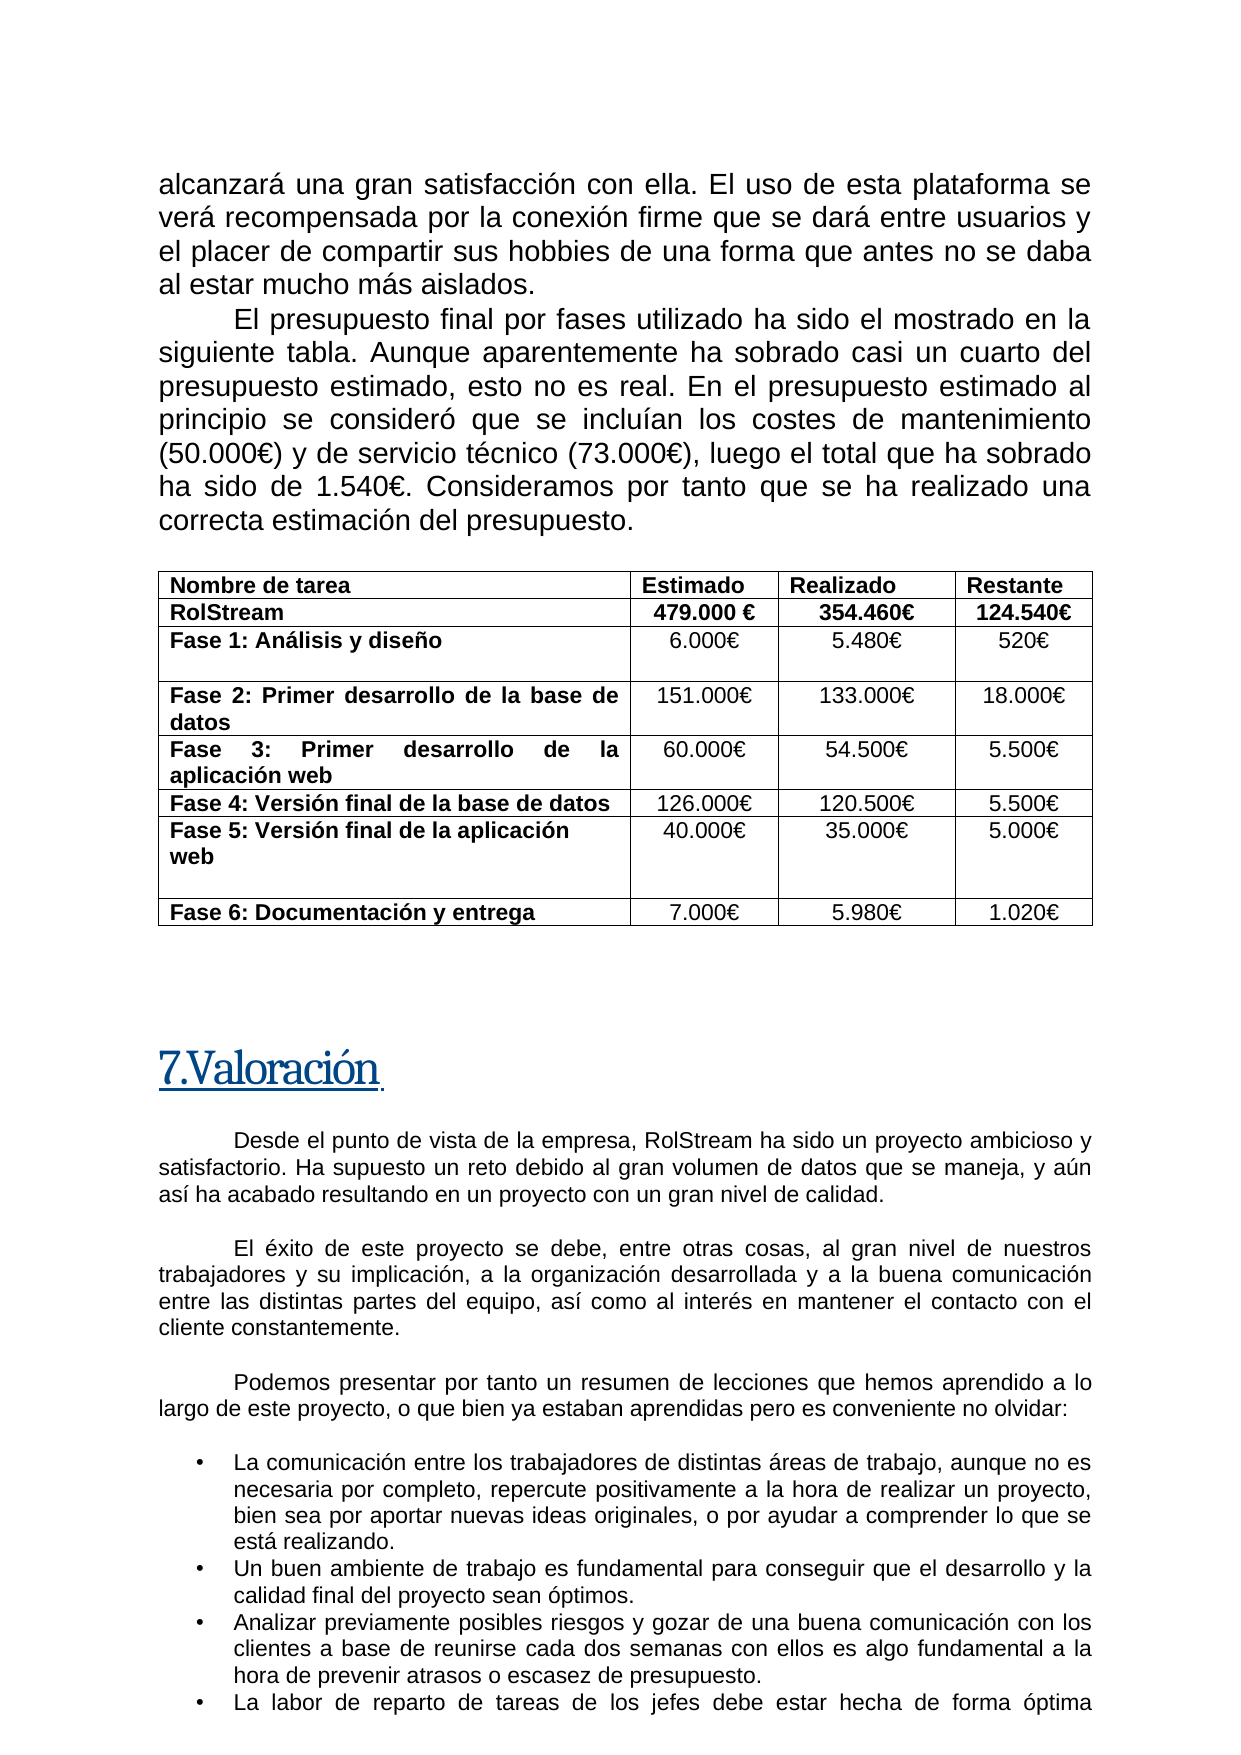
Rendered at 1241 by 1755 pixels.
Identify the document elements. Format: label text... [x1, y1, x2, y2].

table_cell Fase 4: Versión final de la base de datos [159, 790, 630, 816]
text alcanzará una gran satisfacción con ella. El uso de esta plataforma se verá recompensada por la conexión firme que se dará entre usuarios y el placer de compartir sus hobbies de una forma que antes no se daba al estar mucho más aislados. [158, 167, 1093, 301]
table_cell 124.540€ [956, 599, 1092, 626]
list Analizar previamente posibles riesgos y gozar de una buena comunicación con los clientes a base de reunirse cada dos semanas con ellos es algo fundamental a la hora de prevenir atrasos o escasez de presupuesto. [196, 1609, 1093, 1688]
table_cell Fase 3: Primer desarrollo de la aplicación web [159, 736, 630, 788]
table_cell Fase 2: Primer desarrollo de la base de datos [159, 682, 630, 735]
list La comunicación entre los trabajadores de distintas áreas de trabajo, aunque no es necesaria por completo, repercute positivamente a la hora de realizar un proyecto, bien sea por aportar nuevas ideas originales, o por ayudar a comprender lo que se está realizando. [196, 1449, 1093, 1554]
table_header Restante [956, 572, 1092, 598]
table_cell 54.500€ [779, 736, 955, 788]
table_cell 6.000€ [631, 627, 778, 681]
table_cell 1.020€ [956, 899, 1092, 925]
table_cell 126.000€ [631, 790, 778, 816]
table_cell 479.000 € [631, 599, 778, 626]
table_cell 18.000€ [956, 682, 1092, 735]
table_cell RolStream [159, 599, 630, 626]
table_cell 35.000€ [779, 817, 955, 898]
table_cell 5.480€ [779, 627, 955, 681]
text El éxito de este proyecto se debe, entre otras cosas, al gran nivel de nuestros trabajadores y su implicación, a la organización desarrollada y a la buena comunicación entre las distintas partes del equipo, así como al interés en mantener el contacto con el cliente constantemente. [158, 1235, 1093, 1340]
table_cell Fase 1: Análisis y diseño [159, 627, 630, 681]
table_cell 520€ [956, 627, 1092, 681]
table_cell Fase 5: Versión final de la aplicación web [159, 817, 630, 898]
text El presupuesto final por fases utilizado ha sido el mostrado en la siguiente tabla. Aunque aparentemente ha sobrado casi un cuarto del presupuesto estimado, esto no es real. En el presupuesto estimado al principio se consideró que se incluían los costes de mantenimiento (50.000€) y de servicio técnico (73.000€), luego el total que ha sobrado ha sido de 1.540€. Consideramos por tanto que se ha realizado una correcta estimación del presupuesto. [158, 302, 1093, 536]
table_cell 5.500€ [956, 736, 1092, 788]
table_cell Fase 6: Documentación y entrega [159, 899, 630, 925]
table_cell 60.000€ [631, 736, 778, 788]
table_cell 5.500€ [956, 790, 1092, 816]
list Un buen ambiente de trabajo es fundamental para conseguir que el desarrollo y la calidad final del proyecto sean óptimos. [196, 1555, 1093, 1608]
table_cell 40.000€ [631, 817, 778, 898]
table_header Estimado [631, 572, 778, 598]
table_cell 133.000€ [779, 682, 955, 735]
table_header Nombre de tarea [159, 572, 630, 598]
table_cell 354.460€ [779, 599, 955, 626]
table_cell 5.980€ [779, 899, 955, 925]
table_cell 151.000€ [631, 682, 778, 735]
text Podemos presentar por tanto un resumen de lecciones que hemos aprendido a lo largo de este proyecto, o que bien ya estaban aprendidas pero es conveniente no olvidar: [158, 1368, 1093, 1421]
table_cell 5.000€ [956, 817, 1092, 898]
table_header Realizado [779, 572, 955, 598]
text 7.Valoración [158, 1039, 1093, 1097]
table_cell 120.500€ [779, 790, 955, 816]
list La labor de reparto de tareas de los jefes debe estar hecha de forma óptima [196, 1689, 1093, 1715]
text Desde el punto de vista de la empresa, RolStream ha sido un proyecto ambicioso y satisfactorio. Ha supuesto un reto debido al gran volumen de datos que se maneja, y aún así ha acabado resultando en un proyecto con un gran nivel de calidad. [158, 1126, 1093, 1207]
table_cell 7.000€ [631, 899, 778, 925]
